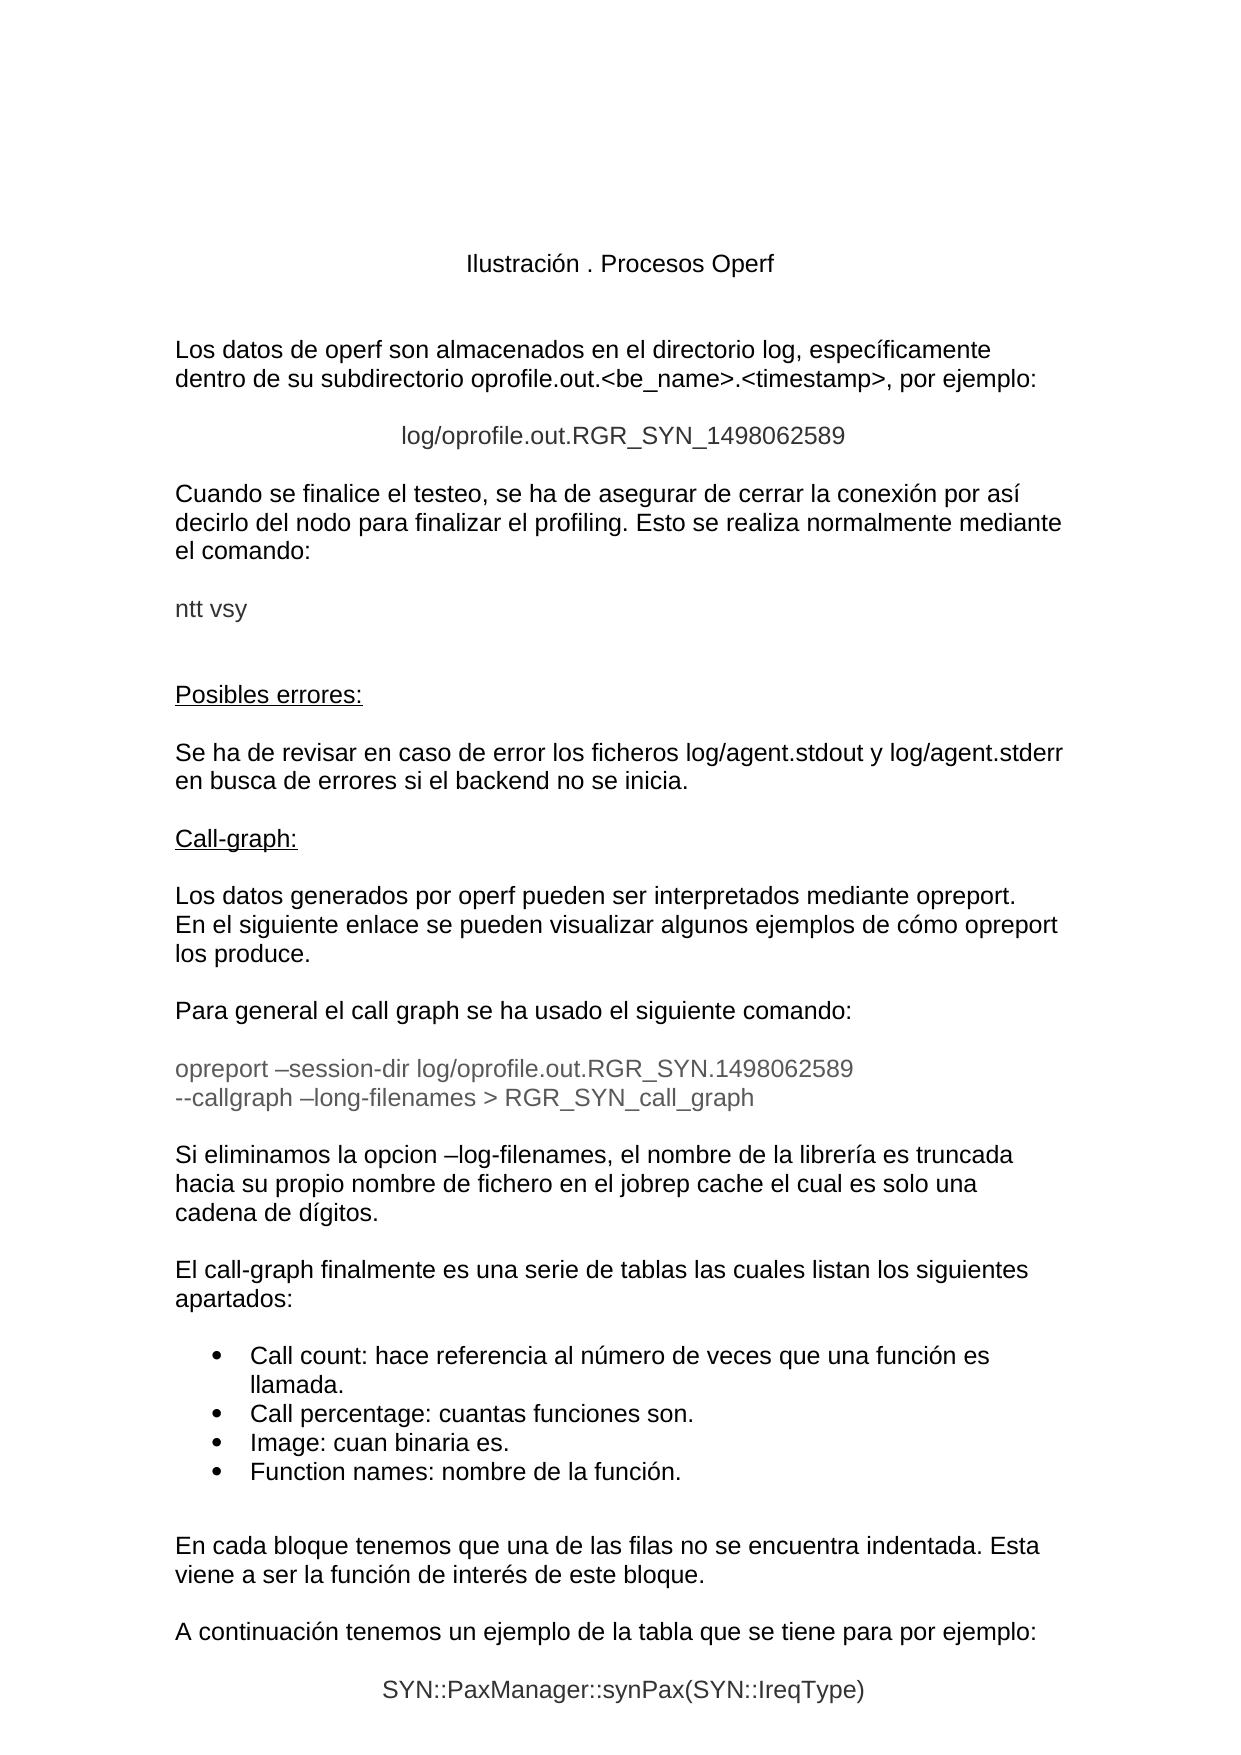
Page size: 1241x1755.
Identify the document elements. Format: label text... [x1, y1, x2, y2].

text Cuando se finalice el testeo, se ha de asegurar de cerrar la conexión por así decirlo del nodo para finalizar el profiling. Esto se realiza normalmente mediante el comando: [175, 479, 1065, 565]
text opreport –session-dir log/oprofile.out.RGR_SYN.1498062589 [175, 1054, 1065, 1082]
list Call percentage: cuantas funciones son. [212, 1399, 1065, 1428]
text ntt vsy [175, 594, 1065, 622]
text Posibles errores: [175, 680, 1065, 709]
list Image: cuan binaria es. [212, 1428, 1065, 1457]
text Si eliminamos la opcion –log-filenames, el nombre de la librería es truncada hacia su propio nombre de fichero en el jobrep cache el cual es solo una cadena de dígitos. [175, 1140, 1065, 1226]
text En cada bloque tenemos que una de las filas no se encuentra indentada. Esta viene a ser la función de interés de este bloque. [175, 1531, 1065, 1588]
list Function names: nombre de la función. [212, 1457, 1065, 1485]
text Para general el call graph se ha usado el siguiente comando: [175, 996, 1065, 1025]
text En el siguiente enlace se pueden visualizar algunos ejemplos de cómo opreport los produce. [175, 910, 1065, 967]
text A continuación tenemos un ejemplo de la tabla que se tiene para por ejemplo: [175, 1617, 1065, 1646]
text Call-graph: [175, 824, 1065, 852]
text Se ha de revisar en caso de error los ficheros log/agent.stdout y log/agent.stderr en busca de errores si el backend no se inicia. [175, 737, 1065, 795]
text El call-graph finalmente es una serie de tablas las cuales listan los siguientes apartados: [175, 1255, 1065, 1312]
text Ilustración . Procesos Operf [175, 249, 1065, 277]
text log/oprofile.out.RGR_SYN_1498062589 [175, 421, 1065, 450]
text Los datos de operf son almacenados en el directorio log, específicamente dentro de su subdirectorio oprofile.out.<be_name>.<timestamp>, por ejemplo: [175, 335, 1065, 392]
text --callgraph –long-filenames > RGR_SYN_call_graph [175, 1082, 1065, 1111]
text SYN::PaxManager::synPax(SYN::IreqType) [175, 1674, 1065, 1703]
text Los datos generados por operf pueden ser interpretados mediante opreport. [175, 881, 1065, 910]
list Call count: hace referencia al número de veces que una función es llamada. [212, 1341, 1065, 1399]
